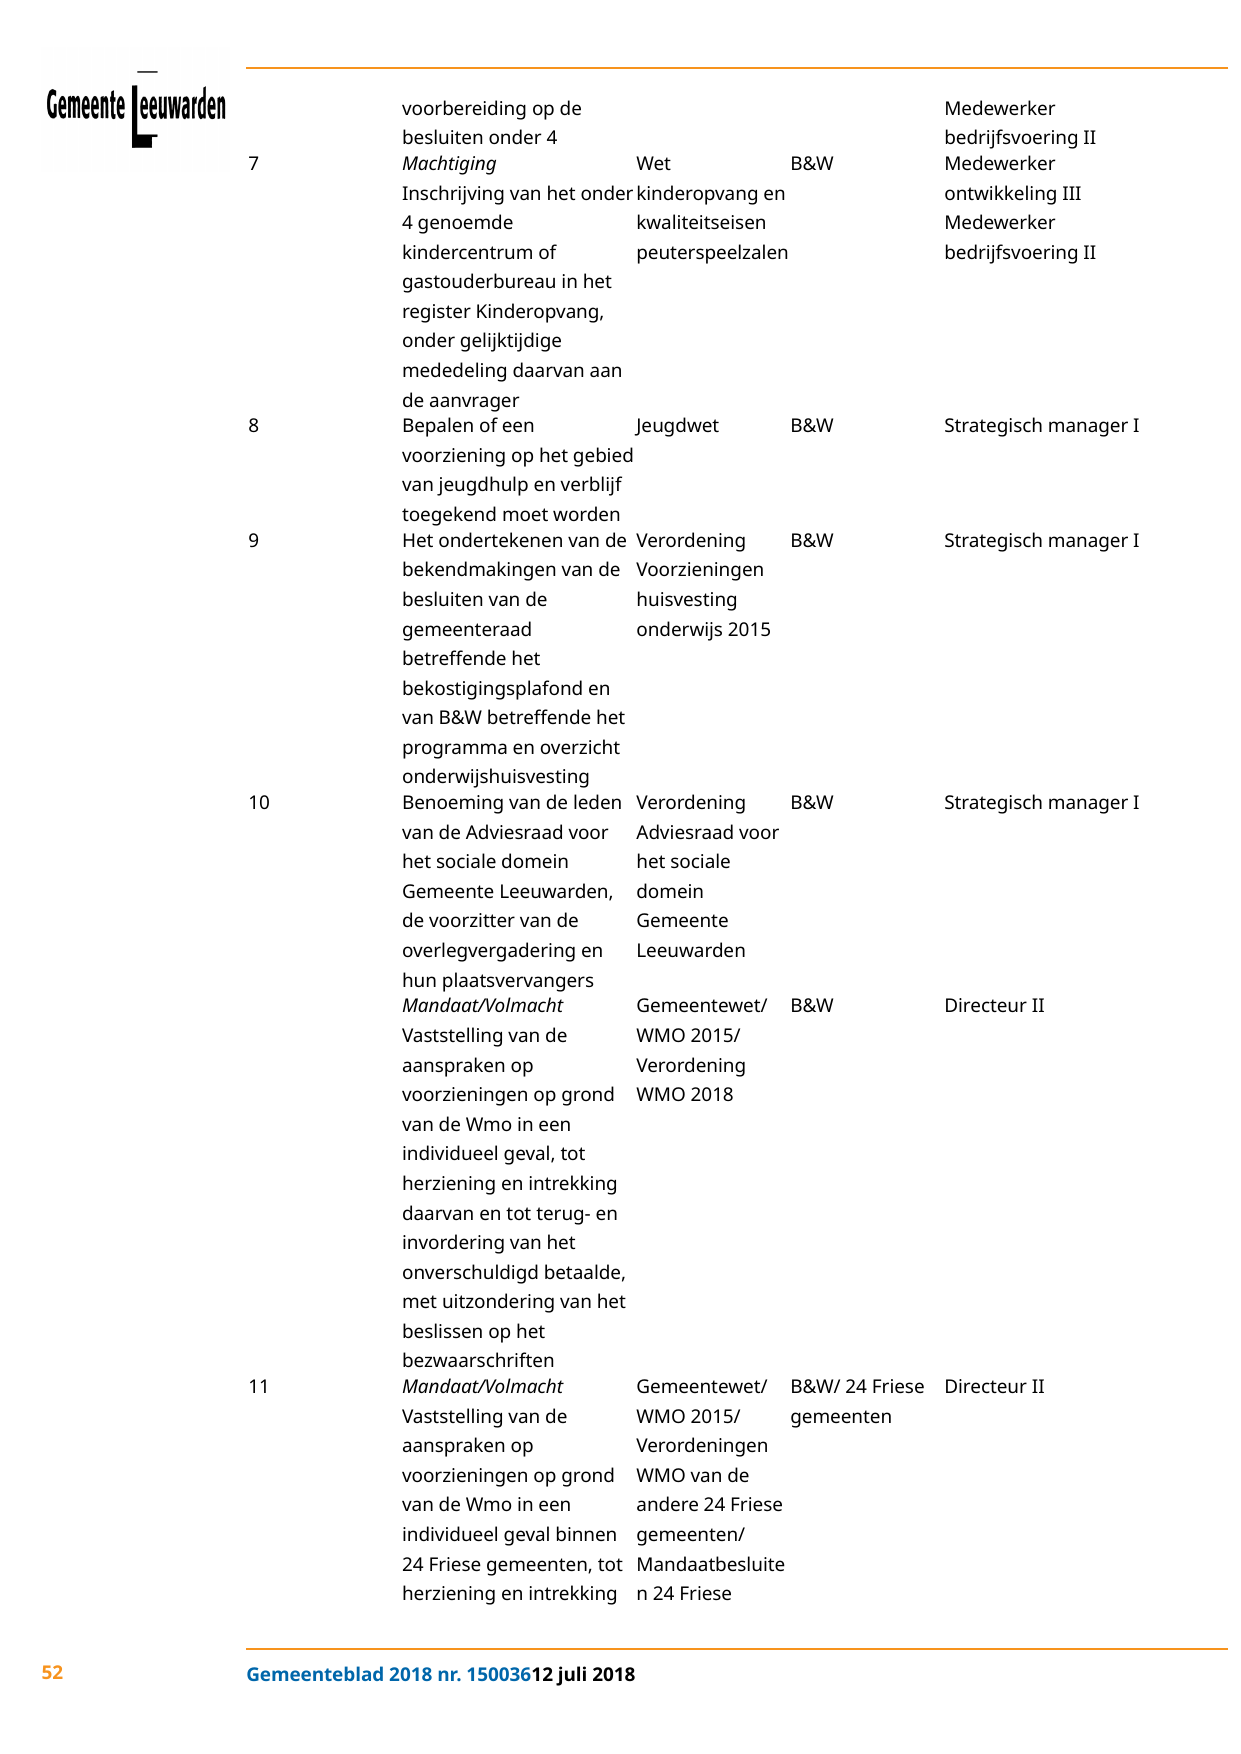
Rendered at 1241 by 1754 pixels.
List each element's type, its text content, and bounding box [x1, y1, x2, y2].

table_cell Strategisch manager I [944, 789, 1152, 993]
table_cell Verordening Voorzieningen huisvesting onderwijs 2015 [636, 527, 790, 789]
table_cell voorbereiding op de besluiten onder 4 [402, 95, 636, 150]
table_cell Bepalen of een voorziening op het gebied van jeugdhulp en verblijf toegekend moet worden [402, 413, 636, 527]
table_cell Wet kinderopvang en kwaliteitseisen peuterspeelzalen [636, 150, 790, 412]
table_cell B&W [790, 413, 944, 527]
table_cell B&W [790, 150, 944, 412]
table_cell [248, 95, 402, 150]
table_cell 9 [248, 527, 402, 789]
table_cell [636, 95, 790, 150]
table_cell 10 [248, 789, 402, 993]
table_cell B&W/ 24 Friese gemeenten [790, 1373, 944, 1606]
table_cell Benoeming van de leden van de Adviesraad voor het sociale domein Gemeente Leeuwarden, de voorzitter van de overlegvergadering en hun plaatsvervangers [402, 789, 636, 993]
table_cell Gemeentewet/ WMO 2015/ Verordeningen WMO van de andere 24 Friese gemeenten/ Mandaatbesluiten 24 Friese [636, 1373, 790, 1606]
table_cell Jeugdwet [636, 413, 790, 527]
table_cell Directeur II [944, 1373, 1152, 1606]
table_cell [248, 993, 402, 1373]
table_cell Strategisch manager I [944, 527, 1152, 789]
table_cell Gemeentewet/ WMO 2015/ Verordening WMO 2018 [636, 993, 790, 1373]
table_cell Mandaat/Volmacht Vaststelling van de aanspraken op voorzieningen op grond van de Wmo in een individueel geval, tot herziening en intrekking daarvan en tot terug- en invordering van het onverschuldigd betaalde, met uitzondering van het beslissen op het bezwaarschriften [402, 993, 636, 1373]
table_cell Het ondertekenen van de bekendmakingen van de besluiten van de gemeenteraad betreffende het bekostigingsplafond en van B&W betreffende het programma en overzicht onderwijshuisvesting [402, 527, 636, 789]
table_cell Strategisch manager I [944, 413, 1152, 527]
table_cell 7 [248, 150, 402, 412]
table_cell B&W [790, 527, 944, 789]
table_cell B&W [790, 789, 944, 993]
table_cell 11 [248, 1373, 402, 1606]
table_cell Verordening Adviesraad voor het sociale domein Gemeente Leeuwarden [636, 789, 790, 993]
table_cell Medewerker bedrijfsvoering II [944, 95, 1152, 150]
table_cell Machtiging Inschrijving van het onder 4 genoemde kindercentrum of gastouderbureau in het register Kinderopvang, onder gelijktijdige mededeling daarvan aan de aanvrager [402, 150, 636, 412]
table_cell Medewerker ontwikkeling III Medewerker bedrijfsvoering II [944, 150, 1152, 412]
picture [41, 47, 231, 172]
table_cell [790, 95, 944, 150]
table_cell Directeur II [944, 993, 1152, 1373]
table_cell Mandaat/Volmacht Vaststelling van de aanspraken op voorzieningen op grond van de Wmo in een individueel geval binnen 24 Friese gemeenten, tot herziening en intrekking [402, 1373, 636, 1606]
table_cell 8 [248, 413, 402, 527]
table_cell B&W [790, 993, 944, 1373]
